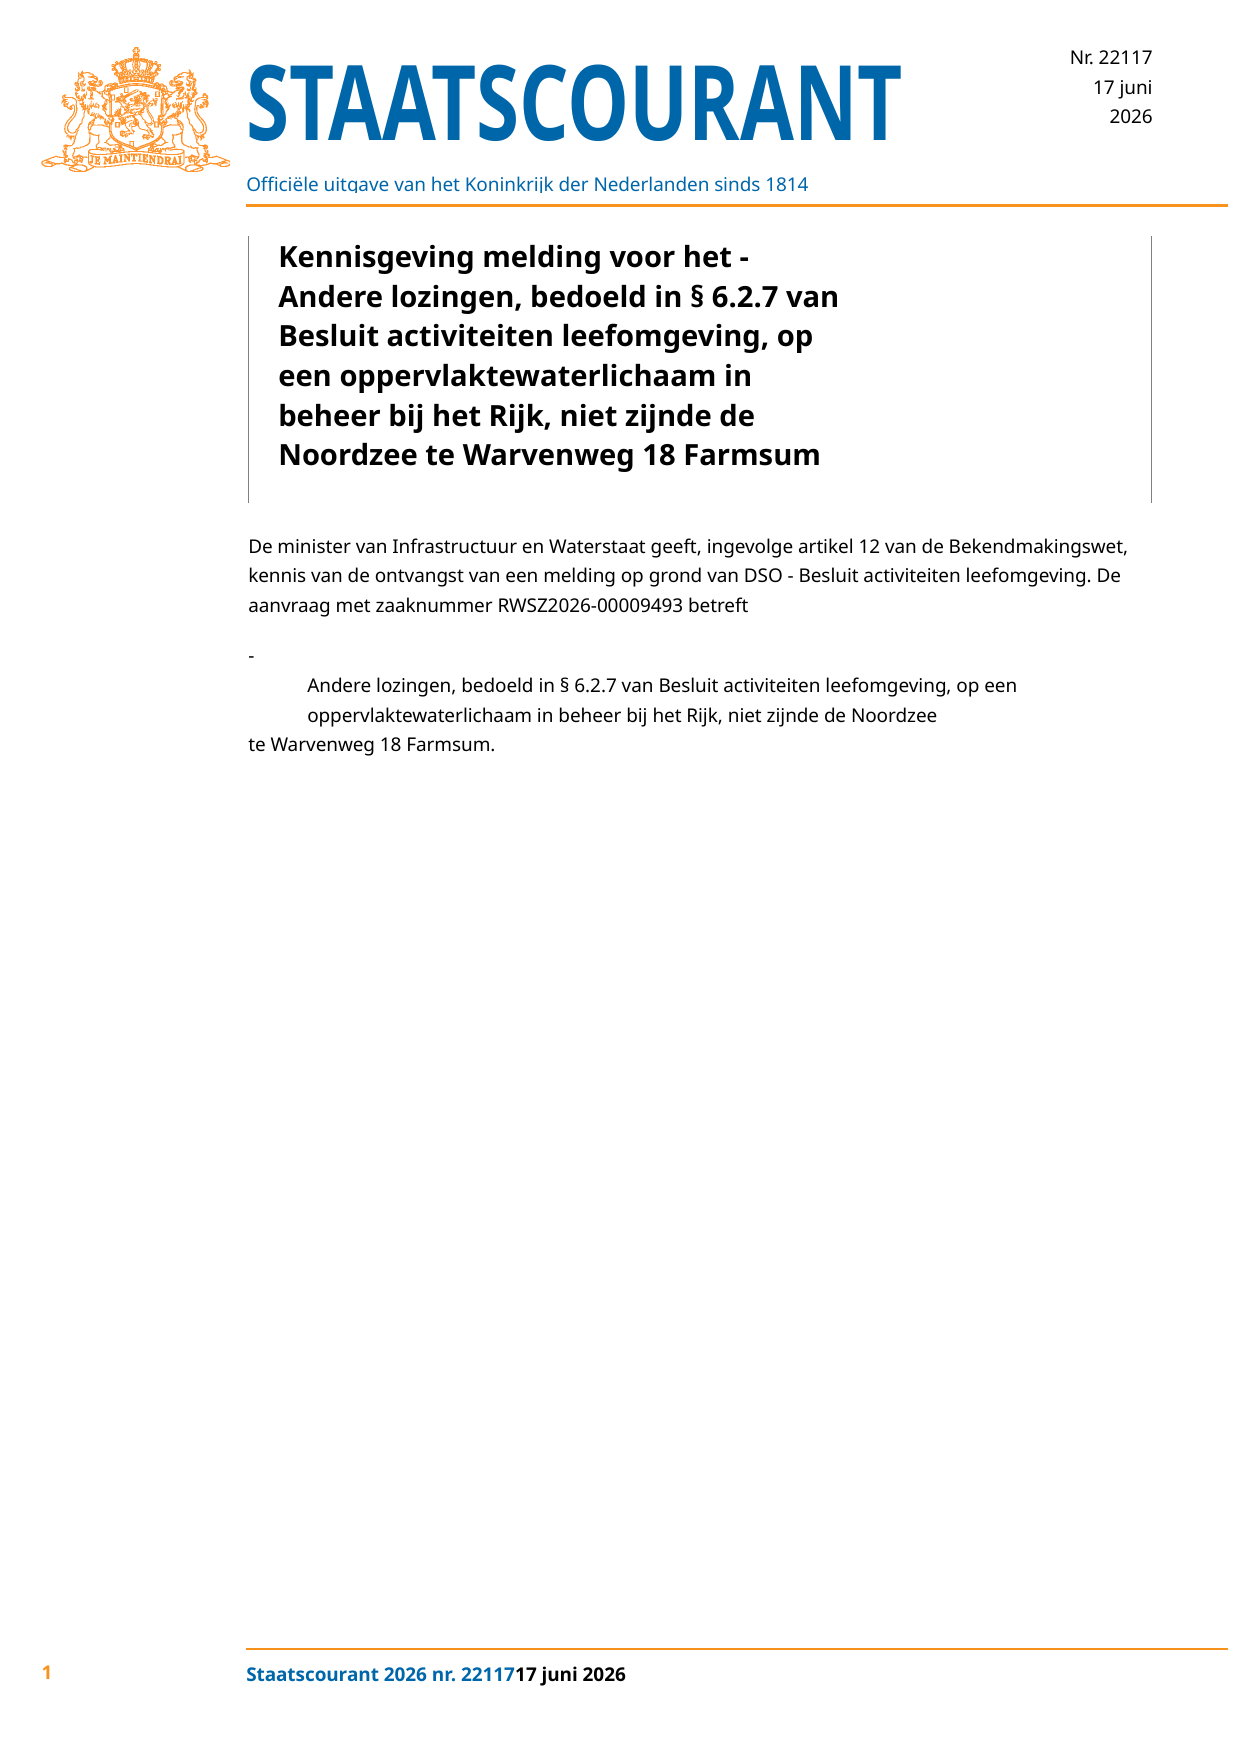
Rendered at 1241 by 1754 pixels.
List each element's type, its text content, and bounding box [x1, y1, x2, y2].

table_header [850, 414, 1151, 503]
table_header Kennisgeving melding voor het -Andere lozingen, bedoeld in § 6.2.7 van Besluit activiteiten leefomgeving, op een oppervlaktewaterlichaam in beheer bij het Rijk, niet zijnde de Noordzee te Warvenweg 18 Farmsum [249, 236, 850, 503]
list Andere lozingen, bedoeld in § 6.2.7 van Besluit activiteiten leefomgeving, op een oppervlaktewaterlichaam in beheer bij het Rijk, niet zijnde de Noordzee [248, 672, 1152, 727]
table_header [1090, 236, 1151, 413]
text te Warvenweg 18 Farmsum. [248, 731, 1152, 757]
picture [912, 236, 1090, 414]
table_header [850, 236, 912, 413]
text De minister van Infrastructuur en Waterstaat geeft, ingevolge artikel 12 van de Bekendmakingswet, kennis van de ontvangst van een melding op grond van DSO - Besluit activiteiten leefomgeving. De aanvraag met zaaknummer RWSZ2026-00009493 betreft [248, 533, 1152, 618]
picture [41, 47, 231, 172]
